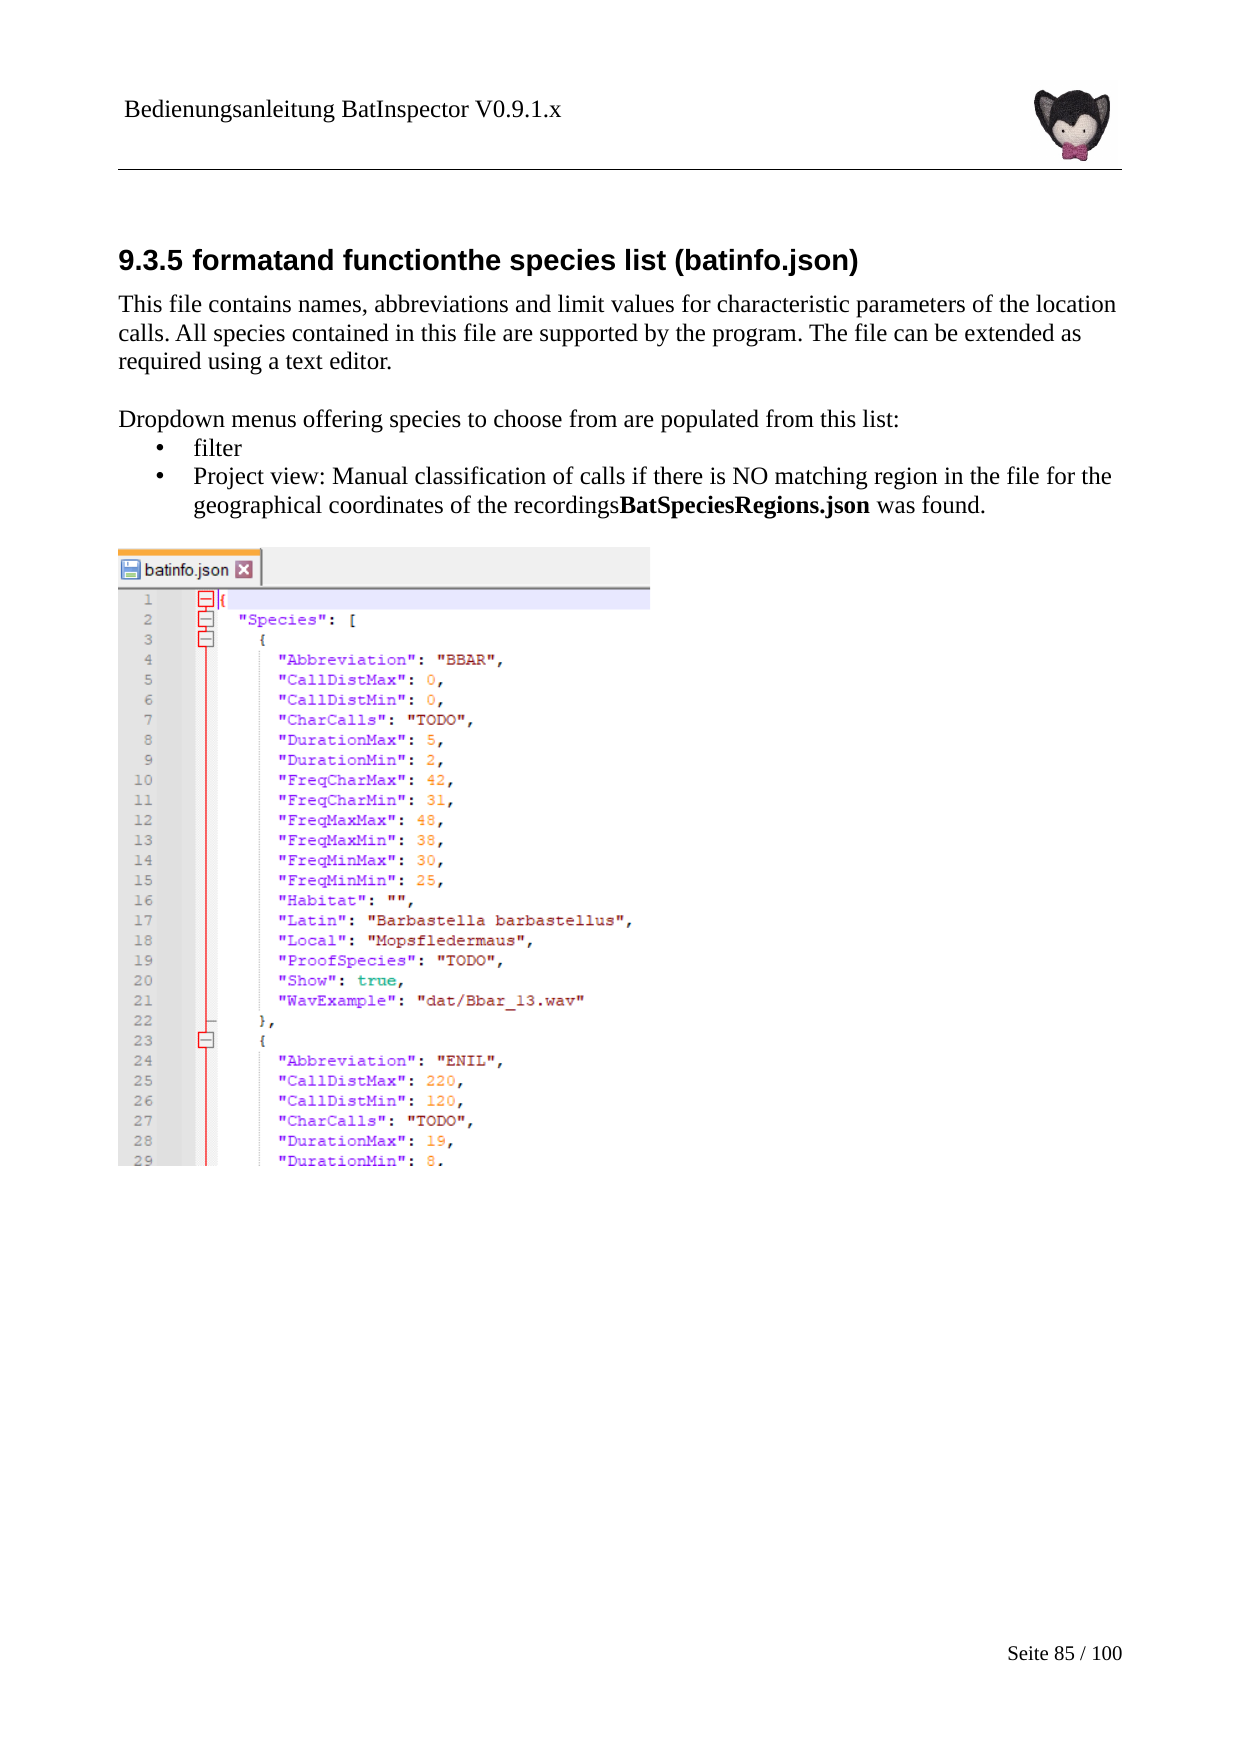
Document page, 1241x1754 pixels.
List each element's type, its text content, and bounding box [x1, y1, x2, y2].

picture [118, 547, 651, 1166]
list filter [156, 433, 1122, 461]
list Project view: Manual classification of calls if there is NO matching region in the file for the geographical coordinates of the recordingsBatSpeciesRegions.json was found. [156, 461, 1122, 519]
picture [1030, 80, 1119, 169]
text Dropdown menus offering species to choose from are populated from this list: [118, 404, 1122, 433]
text This file contains names, abbreviations and limit values ​​for characteristic parameters of the location calls. All species contained in this file are supported by the program. The file can be extended as required using a text editor. [118, 289, 1122, 375]
subtitle formatand functionthe species list (batinfo.json) [118, 243, 1122, 276]
